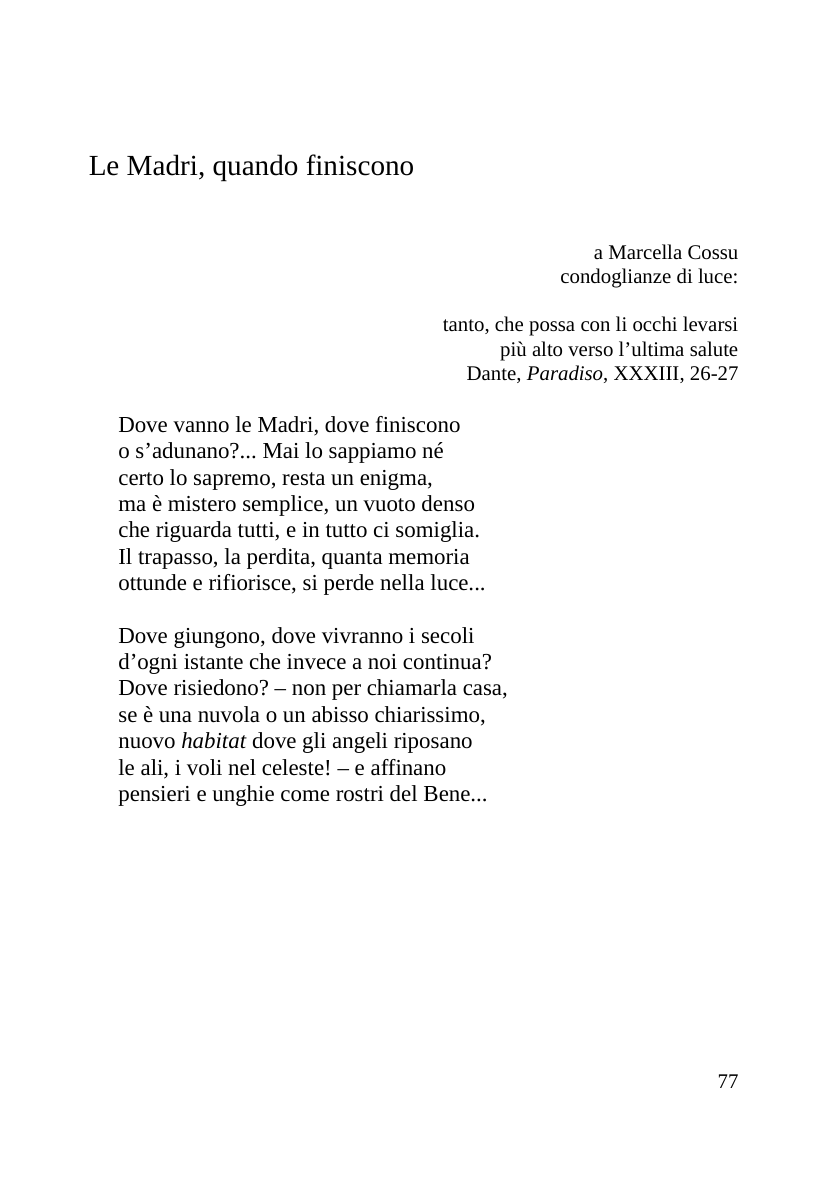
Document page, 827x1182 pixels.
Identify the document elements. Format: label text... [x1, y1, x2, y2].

text ottunde e rifiorisce, si perde nella luce... [88, 569, 738, 595]
text condoglianze di luce: [88, 264, 738, 288]
text Dante, Paradiso, XXXIII, 26-27 [88, 361, 738, 384]
text Il trapasso, la perdita, quanta memoria [88, 543, 738, 569]
text che riguarda tutti, e in tutto ci somiglia. [88, 516, 738, 543]
text nuovo habitat dove gli angeli riposano [88, 727, 738, 753]
text tanto, che possa con li occhi levarsi [88, 312, 738, 336]
text se è una nuvola o un abisso chiarissimo, [88, 701, 738, 727]
text Dove giungono, dove vivranno i secoli [88, 622, 738, 648]
text Dove risiedono? – non per chiamarla casa, [88, 674, 738, 701]
text Dove vanno le Madri, dove finiscono [88, 411, 738, 437]
text Le Madri, quando finiscono [88, 148, 738, 181]
text ma è mistero semplice, un vuoto denso [88, 490, 738, 516]
text o s’adunano?... Mai lo sappiamo né [88, 437, 738, 464]
text certo lo sapremo, resta un enigma, [88, 464, 738, 490]
text pensieri e unghie come rostri del Bene... [88, 780, 738, 806]
text le ali, i voli nel celeste! – e affinano [88, 753, 738, 780]
text più alto verso l’ultima salute [88, 336, 738, 361]
text d’ogni istante che invece a noi continua? [88, 648, 738, 674]
text a Marcella Cossu [88, 240, 738, 264]
